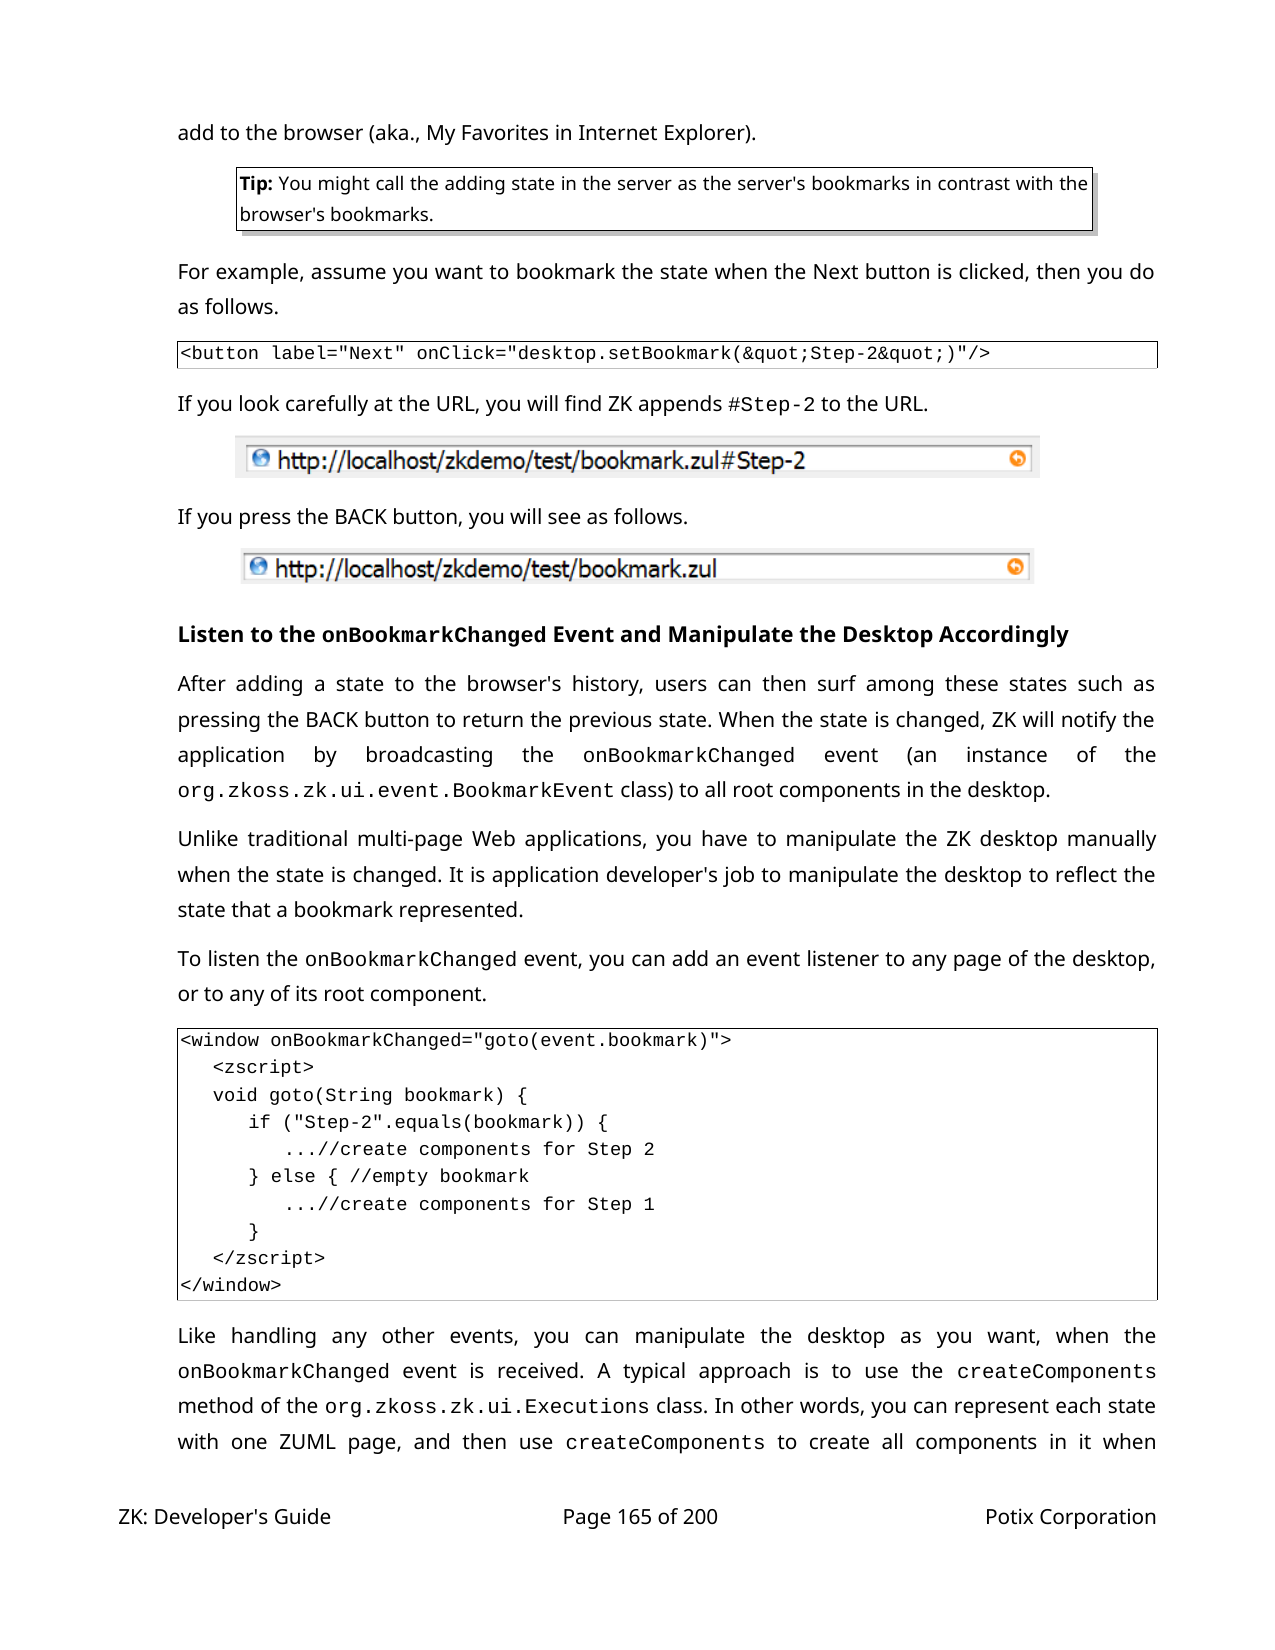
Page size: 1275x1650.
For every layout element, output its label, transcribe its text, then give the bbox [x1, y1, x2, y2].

text Tip: You might call the adding state in the server as the server's bookmarks in contrast with the browser's bookmarks. [237, 168, 1092, 230]
text Like handling any other events, you can manipulate the desktop as you want, when the onBookmarkChanged event is received. A typical approach is to use the createComponents method of the org.zkoss.zk.ui.Executions class. In other words, you can represent each state with one ZUML page, and then use createComponents to create all components in it when [177, 1321, 1157, 1456]
text </window> [178, 1273, 1157, 1300]
text <zscript> [178, 1055, 1157, 1080]
text void goto(String bookmark) { [178, 1083, 1157, 1107]
picture [235, 435, 1040, 478]
text For example, assume you want to bookmark the state when the Next button is clicked, then you do as follows. [177, 257, 1157, 320]
picture [240, 548, 1035, 584]
text <button label="Next" onClick="desktop.setBookmark(&quot;Step-2&quot;)"/> [178, 342, 1157, 368]
text } else { //empty bookmark [178, 1164, 1157, 1188]
subtitle Listen to the onBookmarkChanged Event and Manipulate the Desktop Accordingly [177, 573, 1157, 649]
text If you press the BACK button, you will see as follows. [177, 503, 1157, 531]
text <window onBookmarkChanged="goto(event.bookmark)"> [178, 1029, 1157, 1052]
text If you look carefully at the URL, you will find ZK appends #Step-2 to the URL. [177, 389, 1157, 417]
text To listen the onBookmarkChanged event, you can add an event listener to any page of the desktop, or to any of its root component. [177, 944, 1157, 1008]
text ...//create components for Step 2 [178, 1137, 1157, 1161]
text ...//create components for Step 1 [178, 1191, 1157, 1216]
text } [178, 1218, 1157, 1243]
text After adding a state to the browser's history, users can then surf among these states such as pressing the BACK button to return the previous state. When the state is changed, ZK will notify the application by broadcasting the onBookmarkChanged event (an instance of the org.zkoss.zk.ui.event.BookmarkEvent class) to all root components in the desktop. [177, 669, 1157, 804]
text if ("Step-2".equals(bookmark)) { [178, 1110, 1157, 1134]
text </zscript> [178, 1246, 1157, 1270]
text add to the browser (aka., My Favorites in Internet Explorer). [177, 118, 1157, 146]
text Unlike traditional multi-page Web applications, you have to manipulate the ZK desktop manually when the state is changed. It is application developer's job to manipulate the desktop to reflect the state that a bookmark represented. [177, 824, 1157, 923]
